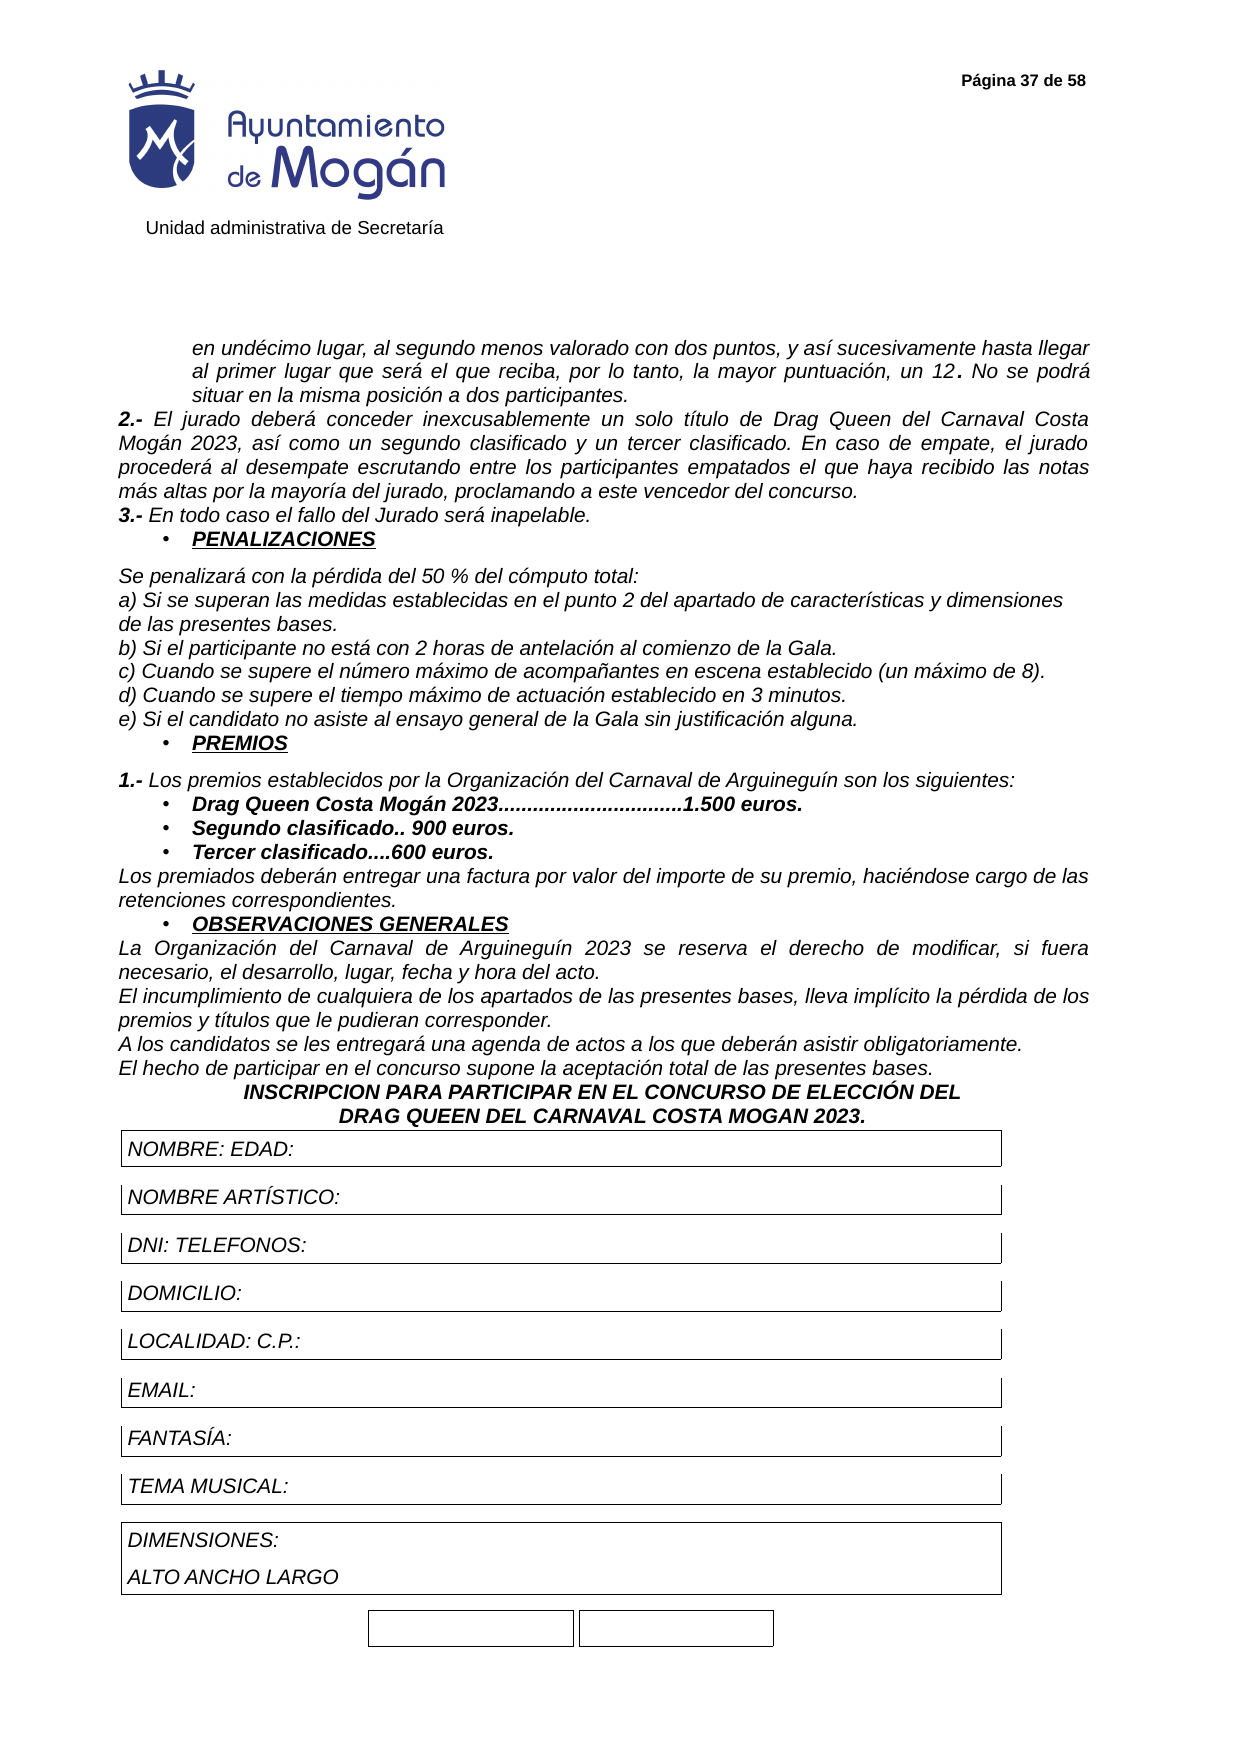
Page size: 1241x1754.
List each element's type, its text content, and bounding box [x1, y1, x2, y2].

table_cell EMAIL: [118, 1375, 1004, 1423]
list PENALIZACIONES [162, 527, 1092, 551]
list OBSERVACIONES GENERALES [162, 912, 1092, 936]
text A los candidatos se les entregará una agenda de actos a los que deberán asistir obligatoriamente. [118, 1032, 1092, 1056]
table_cell DOMICILIO: [118, 1278, 1004, 1326]
table_header [180, 1607, 365, 1649]
picture [128, 70, 445, 206]
list Tercer clasificado....600 euros. [162, 840, 1092, 864]
table_cell LOCALIDAD: C.P.: [118, 1326, 1004, 1374]
table_header DIMENSIONES: ALTO ANCHO LARGO [118, 1519, 1004, 1652]
list Segundo clasificado.. 900 euros. [162, 816, 1092, 840]
text 3.- En todo caso el fallo del Jurado será inapelable. [118, 503, 1092, 527]
text Los premiados deberán entregar una factura por valor del importe de su premio, haciéndose cargo de las retenciones correspondientes. [118, 864, 1092, 912]
text INSCRIPCION PARA PARTICIPAR EN EL CONCURSO DE ELECCIÓN DEL [118, 1079, 1092, 1103]
text 1.- Los premios establecidos por la Organización del Carnaval de Arguineguín son los siguientes: [118, 768, 1092, 792]
table_header NOMBRE: EDAD: [118, 1128, 1004, 1182]
text El hecho de participar en el concurso supone la aceptación total de las presentes bases. [118, 1056, 1092, 1079]
table_cell FANTASÍA: [118, 1423, 1004, 1471]
text b) Si el participante no está con 2 horas de antelación al comienzo de la Gala. [118, 635, 1092, 659]
text e) Si el candidato no asiste al ensayo general de la Gala sin justificación alguna. [118, 707, 1092, 731]
list en undécimo lugar, al segundo menos valorado con dos puntos, y así sucesivamente hasta llegar al primer lugar que será el que reciba, por lo tanto, la mayor puntuación, un 12. No se podrá situar en la misma posición a dos participantes. [162, 335, 1092, 407]
text 2.- El jurado deberá conceder inexcusablemente un solo título de Drag Queen del Carnaval Costa Mogán 2023, así como un segundo clasificado y un tercer clasificado. En caso de empate, el jurado procederá al desempate escrutando entre los participantes empatados el que haya recibido las notas más altas por la mayoría del jurado, proclamando a este vencedor del concurso. [118, 407, 1092, 503]
text a) Si se superan las medidas establecidas en el punto 2 del apartado de características y dimensiones [118, 587, 1092, 611]
text DRAG QUEEN DEL CARNAVAL COSTA MOGAN 2023. [118, 1103, 1092, 1127]
list Drag Queen Costa Mogán 2023................................1.500 euros. [162, 792, 1092, 816]
text Se penalizará con la pérdida del 50 % del cómputo total: [118, 563, 1092, 587]
table_cell TEMA MUSICAL: [118, 1471, 1004, 1519]
text d) Cuando se supere el tiempo máximo de actuación establecido en 3 minutos. [118, 683, 1092, 707]
table_header [576, 1607, 776, 1649]
text de las presentes bases. [118, 611, 1092, 635]
table_header [365, 1607, 576, 1649]
text La Organización del Carnaval de Arguineguín 2023 se reserva el derecho de modificar, si fuera necesario, el desarrollo, lugar, fecha y hora del acto. [118, 936, 1092, 984]
text El incumplimiento de cualquiera de los apartados de las presentes bases, lleva implícito la pérdida de los premios y títulos que le pudieran corresponder. [118, 984, 1092, 1032]
text c) Cuando se supere el número máximo de acompañantes en escena establecido (un máximo de 8). [118, 659, 1092, 683]
table_cell DNI: TELEFONOS: [118, 1230, 1004, 1278]
table_cell NOMBRE ARTÍSTICO: [118, 1182, 1004, 1230]
list PREMIOS [162, 731, 1092, 755]
